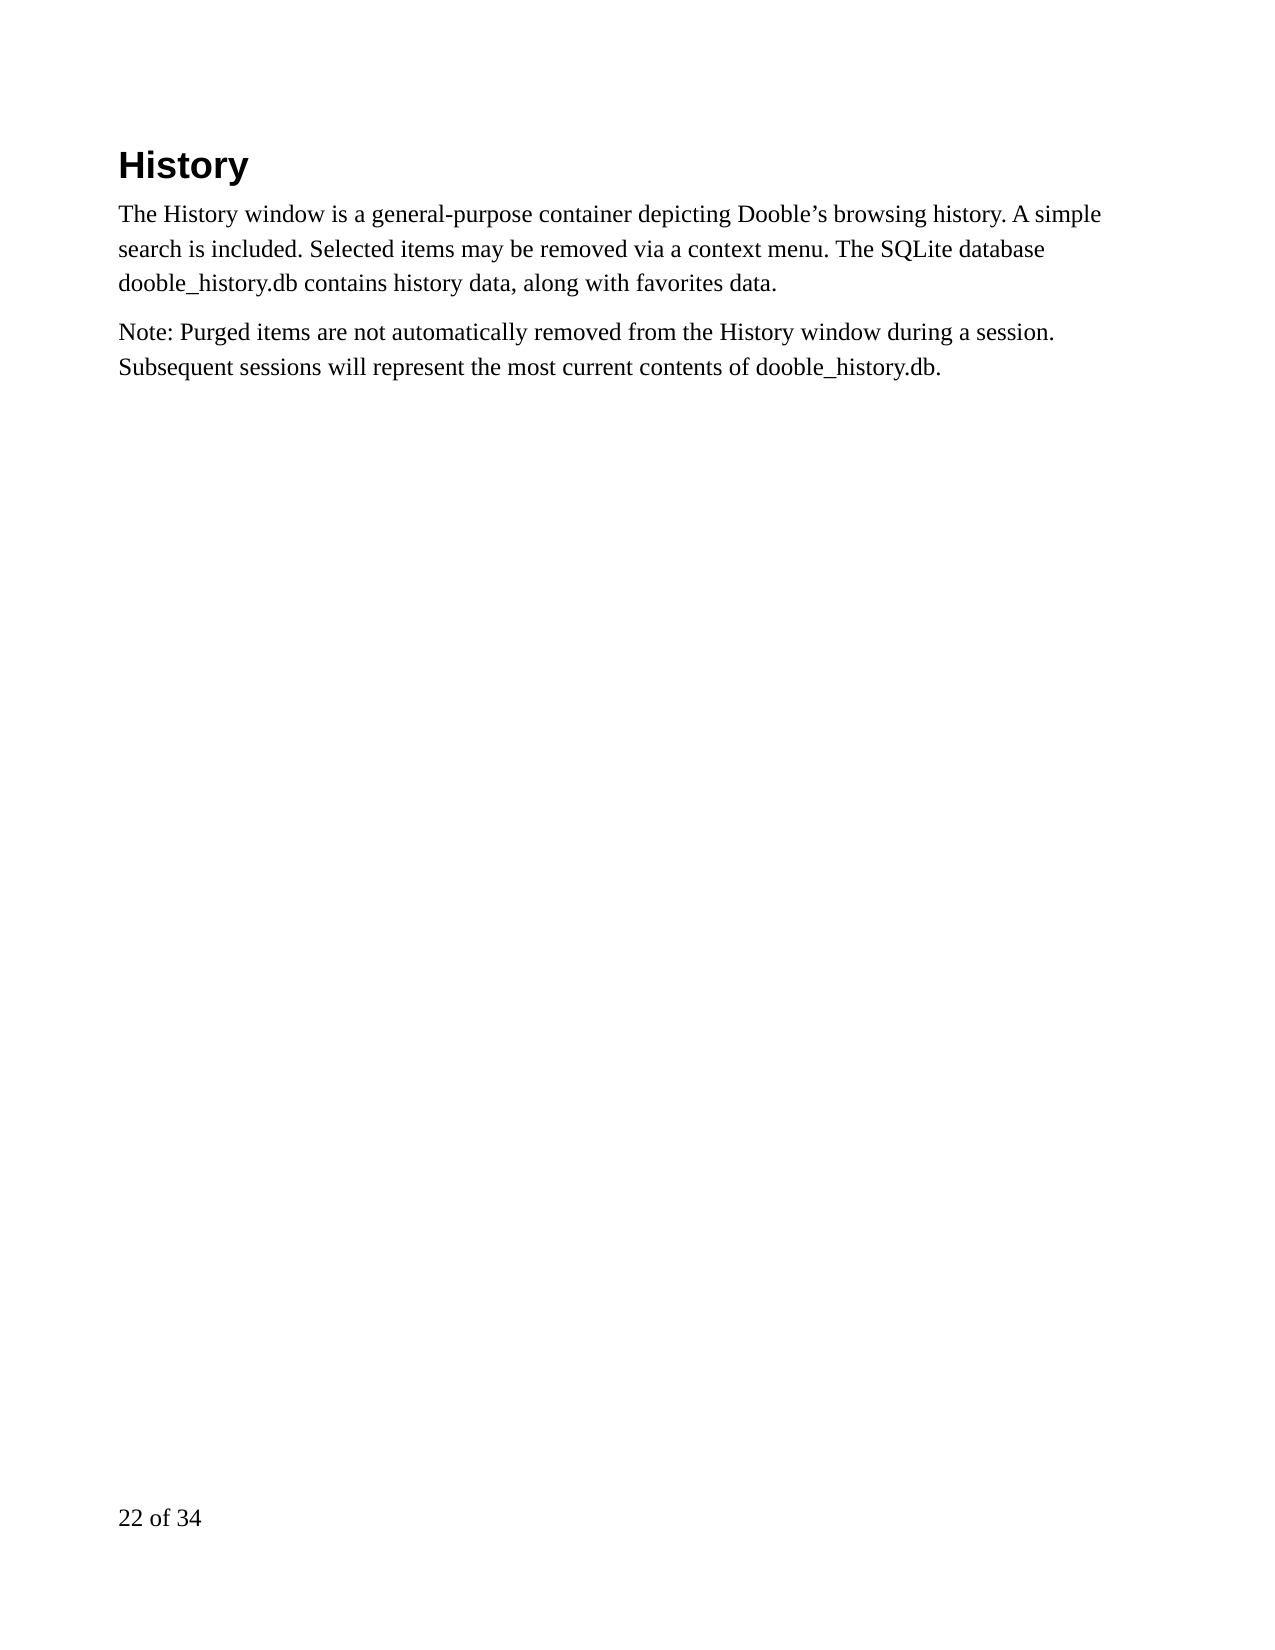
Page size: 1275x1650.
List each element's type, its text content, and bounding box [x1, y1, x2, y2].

subtitle History [118, 143, 1157, 187]
text Note: Purged items are not automatically removed from the History window during a session. Subsequent sessions will represent the most current contents of dooble_history.db. [118, 317, 1157, 381]
text The History window is a general-purpose container depicting Dooble’s browsing history. A simple search is included. Selected items may be removed via a context menu. The SQLite database dooble_history.db contains history data, along with favorites data. [118, 199, 1157, 297]
